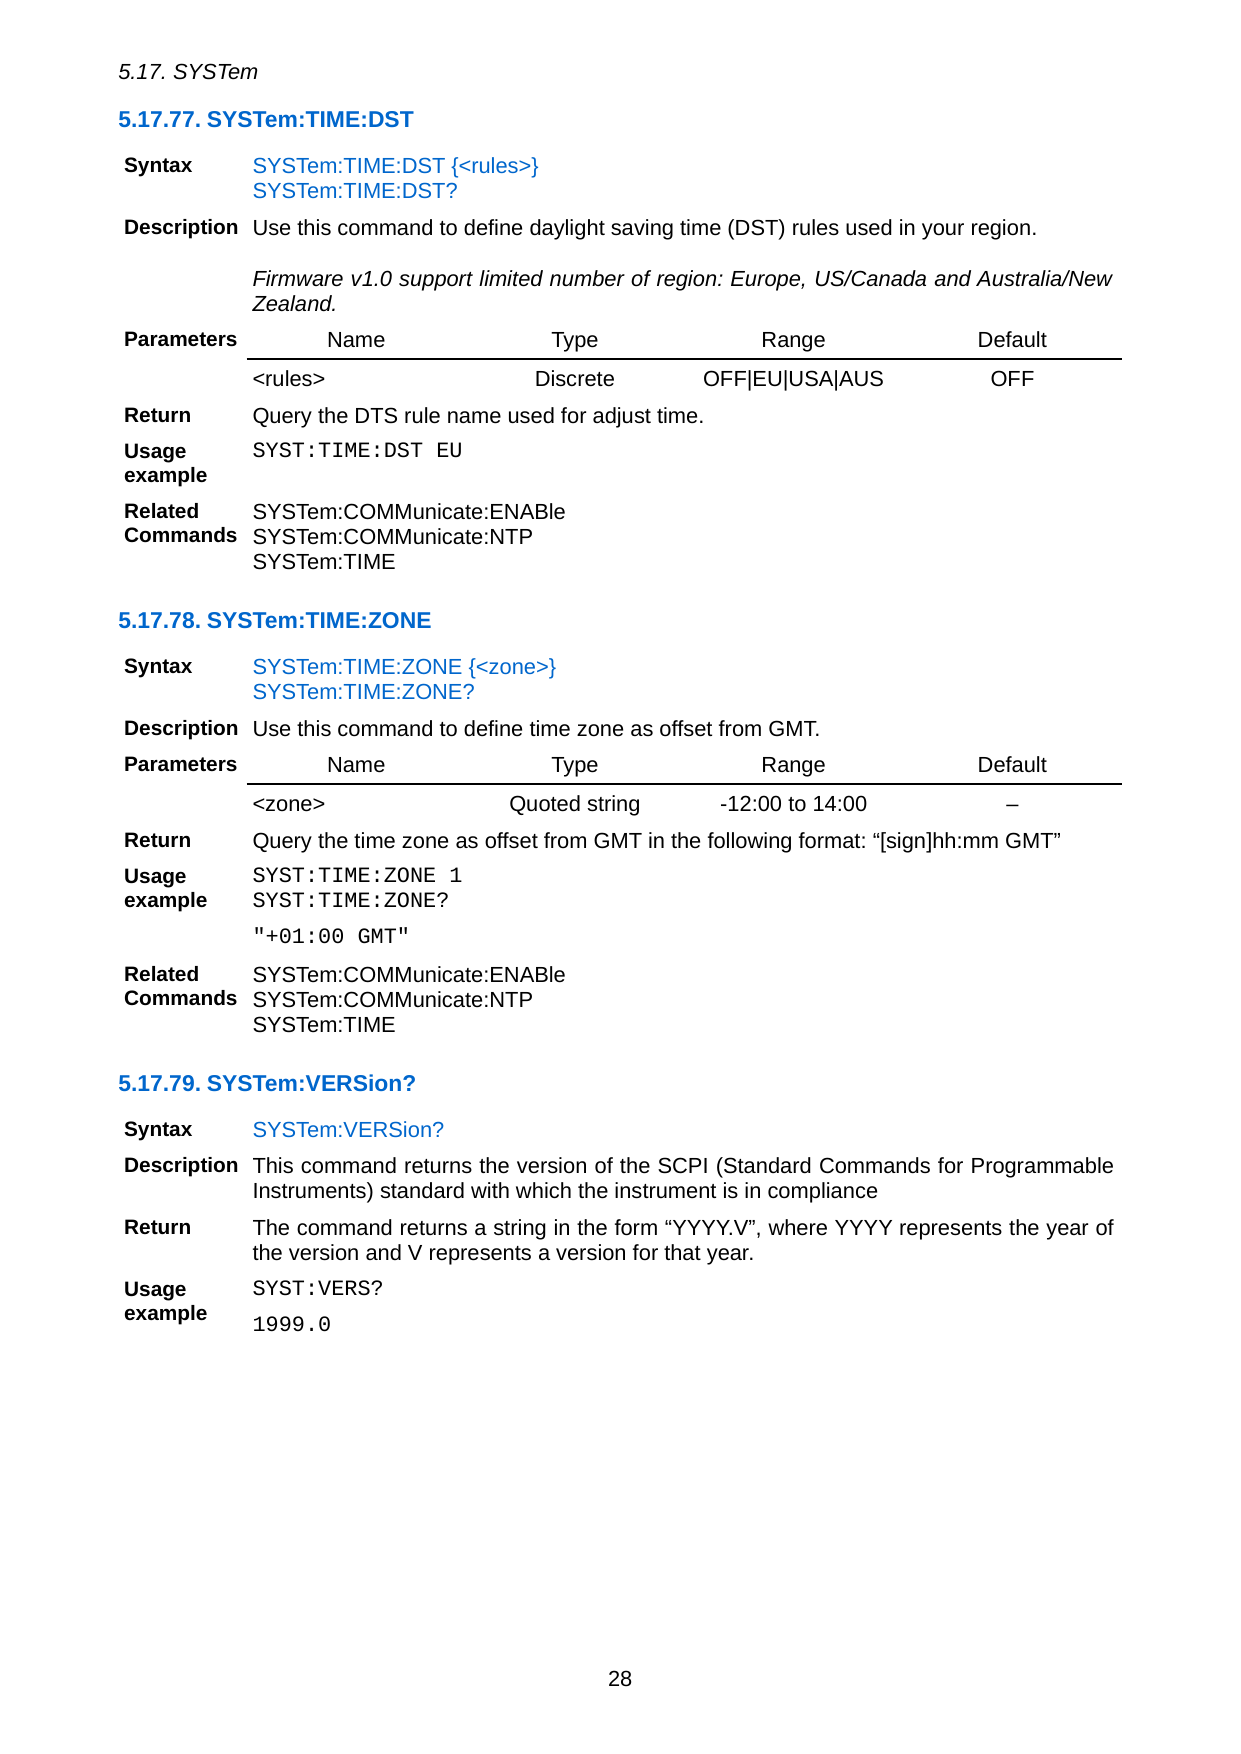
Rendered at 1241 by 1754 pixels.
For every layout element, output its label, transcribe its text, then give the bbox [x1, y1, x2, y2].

table_header SYSTem:VERSion? [247, 1111, 1122, 1147]
table_cell Return [118, 397, 247, 434]
table_cell SYST:VERS? 1999.0 [247, 1271, 1122, 1344]
table_cell Use this command to define daylight saving time (DST) rules used in your region. Firmware v1.0 support limited number of region: Europe, US/Canada and Australia/New Zealand. [247, 209, 1122, 322]
table_cell Description [118, 209, 247, 322]
table_cell SYSTem:COMMunicate:ENABle SYSTem:COMMunicate:NTP SYSTem:TIME [247, 493, 1122, 580]
subtitle SYSTem:TIME:ZONE [118, 607, 1122, 633]
table_cell Query the DTS rule name used for adjust time. [247, 397, 1122, 434]
table_cell Usage example [118, 1271, 247, 1344]
table_cell SYSTem:COMMunicate:ENABle SYSTem:COMMunicate:NTP SYSTem:TIME [247, 956, 1122, 1043]
table_cell Range [684, 746, 903, 783]
table_header Syntax [118, 648, 247, 710]
table_header Syntax [118, 1111, 247, 1147]
table_cell Use this command to define time zone as offset from GMT. [247, 710, 1122, 746]
subtitle SYSTem:VERSion? [118, 1070, 1122, 1096]
table_cell Description [118, 1148, 247, 1209]
table_header Syntax [118, 148, 247, 209]
table_cell Query the time zone as offset from GMT in the following format: “[sign]hh:mm GMT” [247, 822, 1122, 858]
table_cell Default [903, 746, 1122, 783]
table_cell Type [465, 322, 684, 358]
table_cell – [903, 785, 1122, 822]
table_cell Quoted string [465, 785, 684, 822]
table_cell SYST:TIME:DST EU [247, 434, 1122, 493]
table_cell Parameters [118, 322, 247, 397]
table_cell <rules> [247, 360, 465, 397]
table_cell Related Commands [118, 493, 247, 580]
table_header SYSTem:TIME:ZONE {<zone>} SYSTem:TIME:ZONE? [247, 648, 1122, 710]
subtitle SYSTem:TIME:DST [118, 106, 1122, 133]
table_cell OFF|EU|USA|AUS [684, 360, 903, 397]
table_cell Discrete [465, 360, 684, 397]
table_cell Default [903, 322, 1122, 358]
table_cell <zone> [247, 785, 465, 822]
table_cell Return [118, 822, 247, 858]
table_cell Usage example [118, 859, 247, 956]
table_cell -12:00 to 14:00 [684, 785, 903, 822]
table_cell Related Commands [118, 956, 247, 1043]
table_cell OFF [903, 360, 1122, 397]
table_cell Range [684, 322, 903, 358]
table_cell Description [118, 710, 247, 746]
table_cell The command returns a string in the form “YYYY.V”, where YYYY represents the year of the version and V represents a version for that year. [247, 1209, 1122, 1271]
table_cell Name [247, 322, 465, 358]
table_cell Name [247, 746, 465, 783]
table_cell Return [118, 1209, 247, 1271]
table_cell Type [465, 746, 684, 783]
table_header SYSTem:TIME:DST {<rules>} SYSTem:TIME:DST? [247, 148, 1122, 209]
table_cell Parameters [118, 746, 247, 822]
table_cell This command returns the version of the SCPI (Standard Commands for Programmable Instruments) standard with which the instrument is in compliance [247, 1148, 1122, 1209]
table_cell Usage example [118, 434, 247, 493]
table_cell SYST:TIME:ZONE 1 SYST:TIME:ZONE? "+01:00 GMT" [247, 859, 1122, 956]
